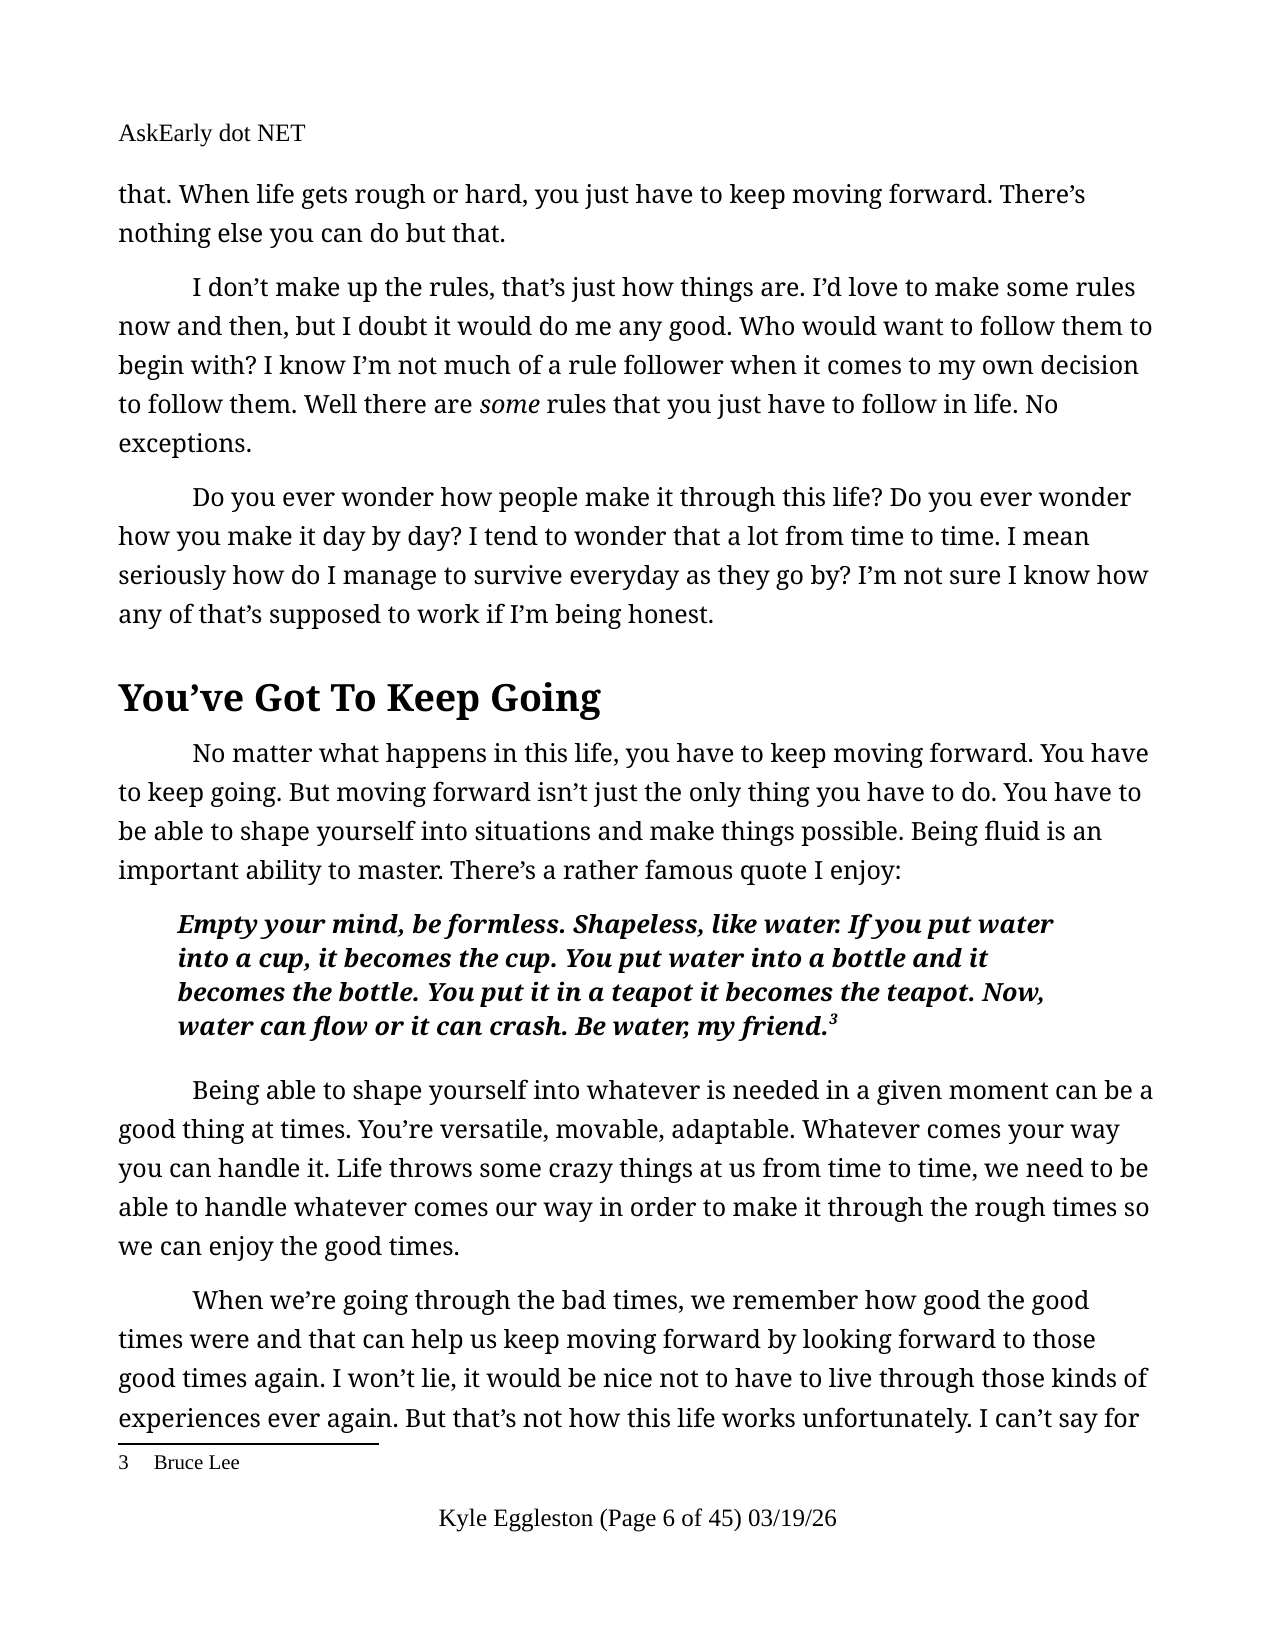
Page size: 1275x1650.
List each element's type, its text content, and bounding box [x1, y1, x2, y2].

text I don’t make up the rules, that’s just how things are. I’d love to make some rules now and then, but I doubt it would do me any good. Who would want to follow them to begin with? I know I’m not much of a rule follower when it comes to my own decision to follow them. Well there are some rules that you just have to follow in life. No exceptions. [118, 269, 1157, 460]
text Being able to shape yourself into whatever is needed in a given moment can be a good thing at times. You’re versatile, movable, adaptable. Whatever comes your way you can handle it. Life throws some crazy things at us from time to time, we need to be able to handle whatever comes our way in order to make it through the rough times so we can enjoy the good times. [118, 1072, 1157, 1263]
text When we’re going through the bad times, we remember how good the good times were and that can help us keep moving forward by looking forward to those good times again. I won’t lie, it would be nice not to have to live through those kinds of experiences ever again. But that’s not how this life works unfortunately. I can’t say for [118, 1283, 1157, 1434]
text that. When life gets rough or hard, you just have to keep moving forward. There’s nothing else you can do but that. [118, 176, 1157, 249]
text Do you ever wonder how people make it through this life? Do you ever wonder how you make it day by day? I tend to wonder that a lot from time to time. I mean seriously how do I manage to survive everyday as they go by? I’m not sure I know how any of that’s supposed to work if I’m being honest. [118, 480, 1157, 631]
text Bruce Lee [118, 1449, 1157, 1474]
text Empty your mind, be formless. Shapeless, like water. If you put water into a cup, it becomes the cup. You put water into a bottle and it becomes the bottle. You put it in a teapot it becomes the teapot. Now, water can flow or it can crash. Be water, my friend. [177, 907, 1098, 1043]
subtitle You’ve Got To Keep Going [118, 672, 1157, 723]
text No matter what happens in this life, you have to keep moving forward. You have to keep going. But moving forward isn’t just the only thing you have to do. You have to be able to shape yourself into situations and make things possible. Being fluid is an important ability to master. There’s a rather famous quote I enjoy: [118, 735, 1157, 887]
